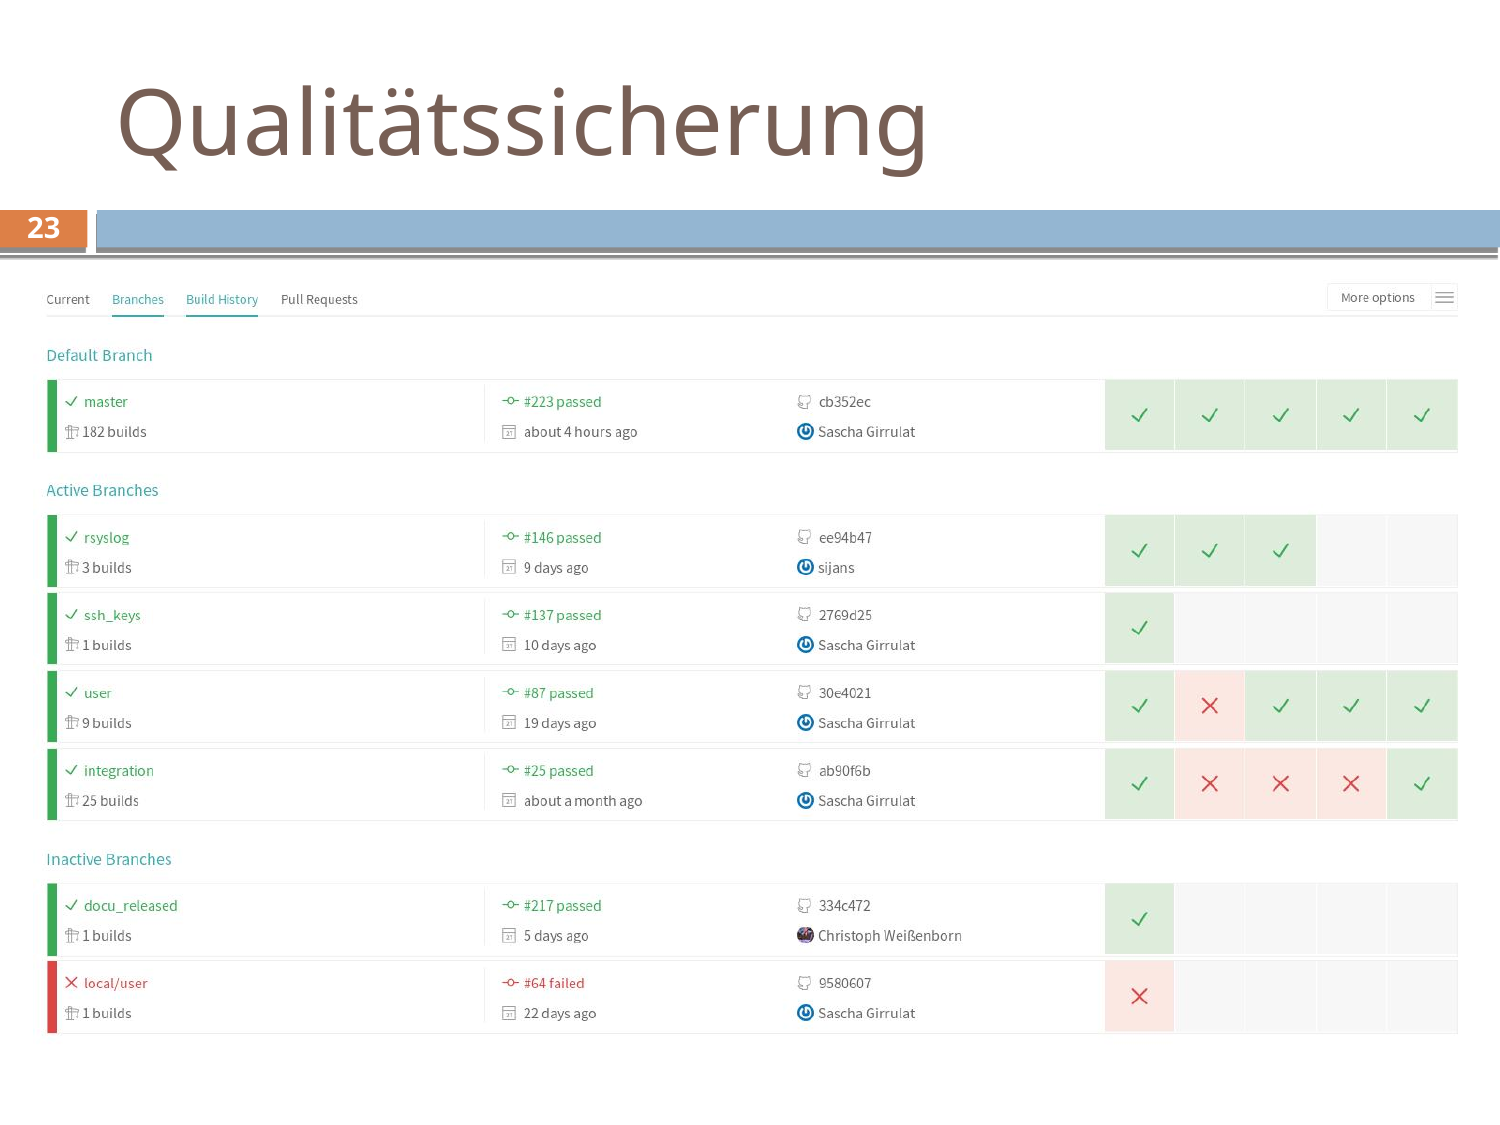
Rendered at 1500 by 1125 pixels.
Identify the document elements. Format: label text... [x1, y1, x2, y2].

title Qualitätssicherung [100, 37, 1438, 200]
picture [33, 279, 1469, 1046]
